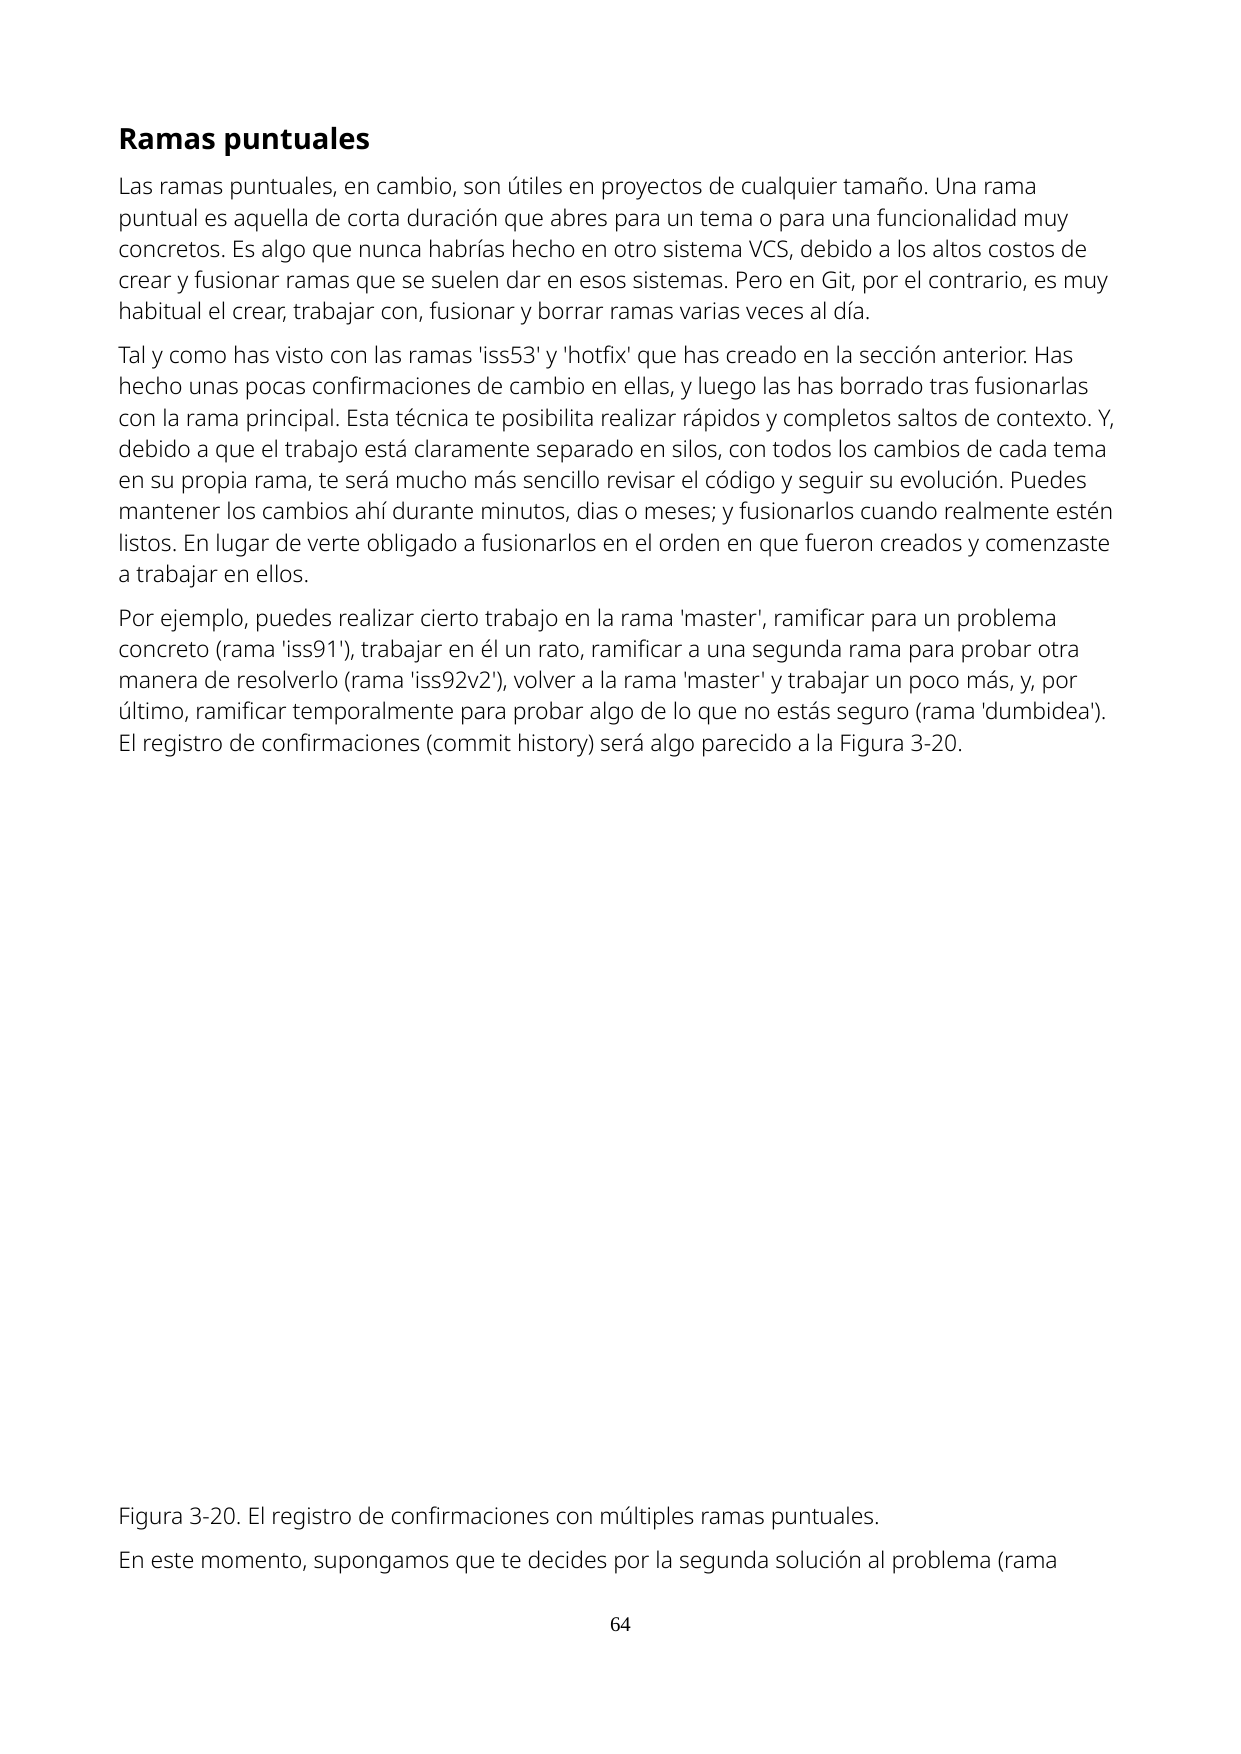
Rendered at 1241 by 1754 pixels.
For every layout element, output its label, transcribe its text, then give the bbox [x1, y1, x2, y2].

text Por ejemplo, puedes realizar cierto trabajo en la rama 'master', ramificar para un problema concreto (rama 'iss91'), trabajar en él un rato, ramificar a una segunda rama para probar otra manera de resolverlo (rama 'iss92v2'), volver a la rama 'master' y trabajar un poco más, y, por último, ramificar temporalmente para probar algo de lo que no estás seguro (rama 'dumbidea'). El registro de confirmaciones (commit history) será algo parecido a la Figura 3-20. [118, 602, 1122, 758]
text Figura 3-20. El registro de confirmaciones con múltiples ramas puntuales. [118, 1469, 1122, 1531]
text Las ramas puntuales, en cambio, son útiles en proyectos de cualquier tamaño. Una rama puntual es aquella de corta duración que abres para un tema o para una funcionalidad muy concretos. Es algo que nunca habrías hecho en otro sistema VCS, debido a los altos costos de crear y fusionar ramas que se suelen dar en esos sistemas. Pero en Git, por el contrario, es muy habitual el crear, trabajar con, fusionar y borrar ramas varias veces al día. [118, 170, 1122, 327]
subtitle Ramas puntuales [118, 118, 1122, 158]
text En este momento, supongamos que te decides por la segunda solución al problema (rama [118, 1544, 1122, 1575]
text Tal y como has visto con las ramas 'iss53' y 'hotfix' que has creado en la sección anterior. Has hecho unas pocas confirmaciones de cambio en ellas, y luego las has borrado tras fusionarlas con la rama principal. Esta técnica te posibilita realizar rápidos y completos saltos de contexto. Y, debido a que el trabajo está claramente separado en silos, con todos los cambios de cada tema en su propia rama, te será mucho más sencillo revisar el código y seguir su evolución. Puedes mantener los cambios ahí durante minutos, dias o meses; y fusionarlos cuando realmente estén listos. En lugar de verte obligado a fusionarlos en el orden en que fueron creados y comenzaste a trabajar en ellos. [118, 339, 1122, 589]
